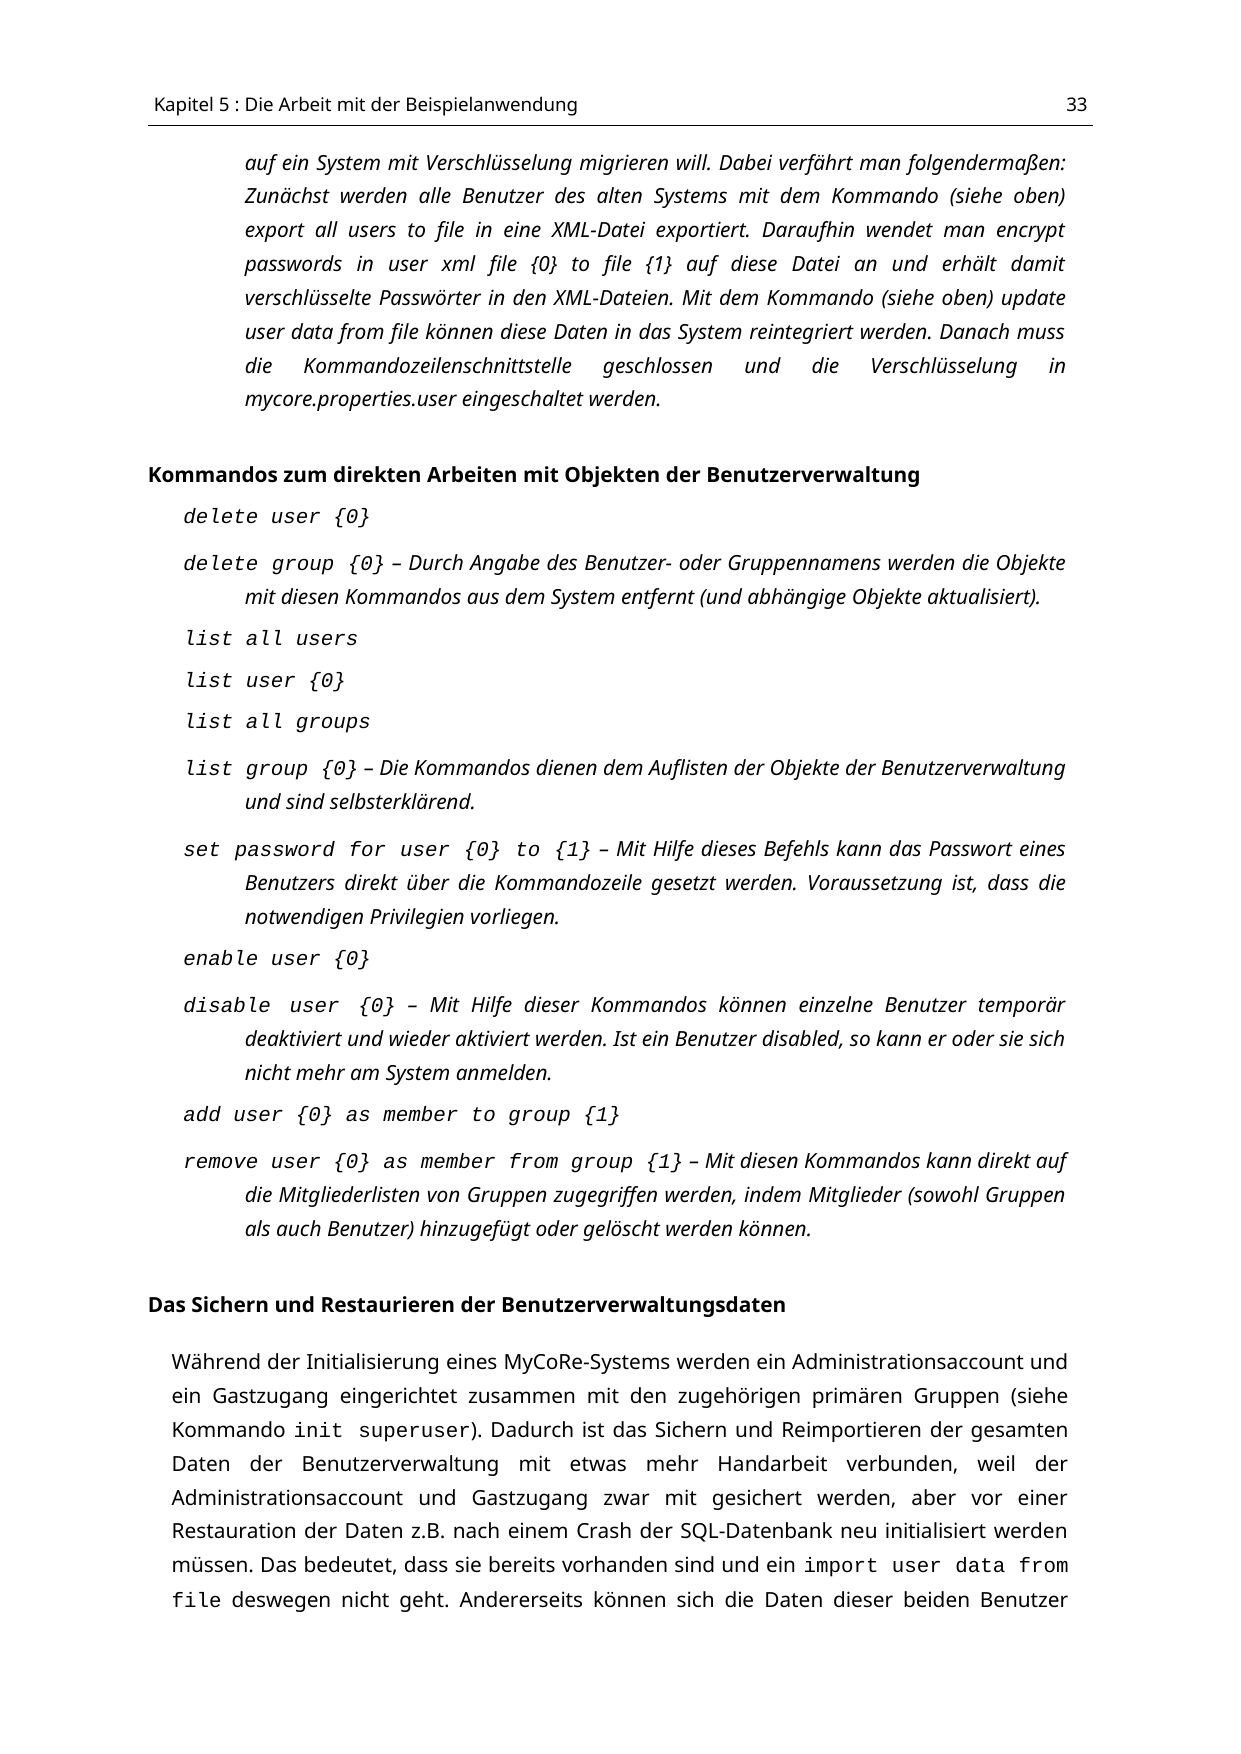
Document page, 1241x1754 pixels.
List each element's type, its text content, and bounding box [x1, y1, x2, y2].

list delete user {0} [183, 506, 1069, 529]
list list group {0} – Die Kommandos dienen dem Auflisten der Objekte der Benutzerverwaltung und sind selbsterklärend. [183, 753, 1069, 816]
list enable user {0} [183, 948, 1069, 972]
list list user {0} [183, 670, 1069, 693]
list disable user {0} – Mit Hilfe dieser Kommandos können einzelne Benutzer temporär deaktiviert und wieder aktiviert werden. Ist ein Benutzer disabled, so kann er oder sie sich nicht mehr am System anmelden. [183, 990, 1069, 1086]
list delete group {0} – Durch Angabe des Benutzer- oder Gruppennamens werden die Objekte mit diesen Kommandos aus dem System entfernt (und abhängige Objekte aktualisiert). [183, 548, 1069, 610]
list set password for user {0} to {1} – Mit Hilfe dieses Befehls kann das Passwort eines Benutzers direkt über die Kommandozeile gesetzt werden. Voraussetzung ist, dass die notwendigen Privilegien vorliegen. [183, 834, 1069, 930]
list list all users [183, 628, 1069, 652]
list auf ein System mit Verschlüsselung migrieren will. Dabei verfährt man folgendermaßen: Zunächst werden alle Benutzer des alten Systems mit dem Kommando (siehe oben) export all users to file in eine XML-Datei exportiert. Daraufhin wendet man encrypt passwords in user xml file {0} to file {1} auf diese Datei an und erhält damit verschlüsselte Passwörter in den XML-Dateien. Mit dem Kommando (siehe oben) update user data from file können diese Daten in das System reintegriert werden. Danach muss die Kommandozeilenschnittstelle geschlossen und die Verschlüsselung in mycore.properties.user eingeschaltet werden. [183, 148, 1069, 413]
text Während der Initialisierung eines MyCoRe-Systems werden ein Administrationsaccount und ein Gastzugang eingerichtet zusammen mit den zugehörigen primären Gruppen (siehe Kommando init superuser). Dadurch ist das Sichern und Reimportieren der gesamten Daten der Benutzerverwaltung mit etwas mehr Handarbeit verbunden, weil der Administrationsaccount und Gastzugang zwar mit gesichert werden, aber vor einer Restauration der Daten z.B. nach einem Crash der SQL-Datenbank neu initialisiert werden müssen. Das bedeutet, dass sie bereits vorhanden sind und ein import user data from file deswegen nicht geht. Andererseits können sich die Daten dieser beiden Benutzer [171, 1347, 1069, 1613]
list remove user {0} as member from group {1} – Mit diesen Kommandos kann direkt auf die Mitgliederlisten von Gruppen zugegriffen werden, indem Mitglieder (sowohl Gruppen als auch Benutzer) hinzugefügt oder gelöscht werden können. [183, 1146, 1069, 1242]
list list all groups [183, 712, 1069, 735]
subtitle Das Sichern und Restaurieren der Benutzerverwaltungsdaten [148, 1290, 1092, 1318]
subtitle Kommandos zum direkten Arbeiten mit Objekten der Benutzerverwaltung [148, 460, 1092, 489]
list add user {0} as member to group {1} [183, 1104, 1069, 1128]
